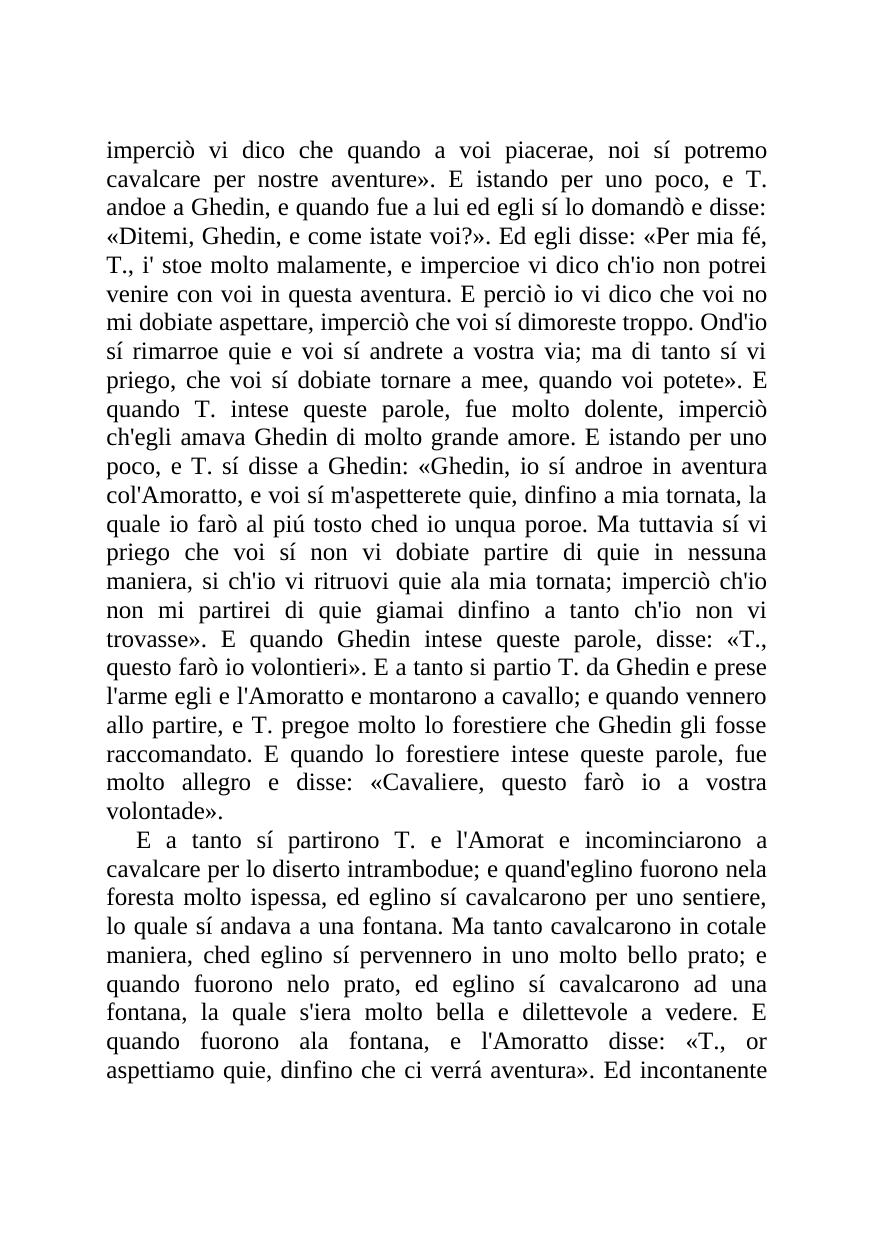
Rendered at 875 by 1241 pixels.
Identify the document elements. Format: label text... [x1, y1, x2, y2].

text imperciò vi dico che quando a voi piacerae, noi sí potremo cavalcare per nostre aventure». E istando per uno poco, e T. andoe a Ghedin, e quando fue a lui ed egli sí lo domandò e disse: «Ditemi, Ghedin, e come istate voi?». Ed egli disse: «Per mia fé, T., i' stoe molto malamente, e impercioe vi dico ch'io non potrei venire con voi in questa aventura. E perciò io vi dico che voi no mi dobiate aspettare, imperciò che voi sí dimoreste troppo. Ond'io sí rimarroe quie e voi sí andrete a vostra via; ma di tanto sí vi priego, che voi sí dobiate tornare a mee, quando voi potete». E quando T. intese queste parole, fue molto dolente, imperciò ch'egli amava Ghedin di molto grande amore. E istando per uno poco, e T. sí disse a Ghedin: «Ghedin, io sí androe in aventura col'Amoratto, e voi sí m'aspetterete quie, dinfino a mia tornata, la quale io farò al piú tosto ched io unqua poroe. Ma tuttavia sí vi priego che voi sí non vi dobiate partire di quie in nessuna maniera, si ch'io vi ritruovi quie ala mia tornata; imperciò ch'io non mi partirei di quie giamai dinfino a tanto ch'io non vi trovasse». E quando Ghedin intese queste parole, disse: «T., questo farò io volontieri». E a tanto si partio T. da Ghedin e prese l'arme egli e l'Amoratto e montarono a cavallo; e quando vennero allo partire, e T. pregoe molto lo forestiere che Ghedin gli fosse raccomandato. E quando lo forestiere intese queste parole, fue molto allegro e disse: «Cavaliere, questo farò io a vostra volontade». [106, 135, 768, 825]
text E a tanto sí partirono T. e l'Amorat e incominciarono a cavalcare per lo diserto intrambodue; e quand'eglino fuorono nela foresta molto ispessa, ed eglino sí cavalcarono per uno sentiere, lo quale sí andava a una fontana. Ma tanto cavalcarono in cotale maniera, ched eglino sí pervennero in uno molto bello prato; e quando fuorono nelo prato, ed eglino sí cavalcarono ad una fontana, la quale s'iera molto bella e dilettevole a vedere. E quando fuorono ala fontana, e l'Amoratto disse: «T., or aspettiamo quie, dinfino che ci verrá aventura». Ed incontanente [106, 825, 768, 1084]
